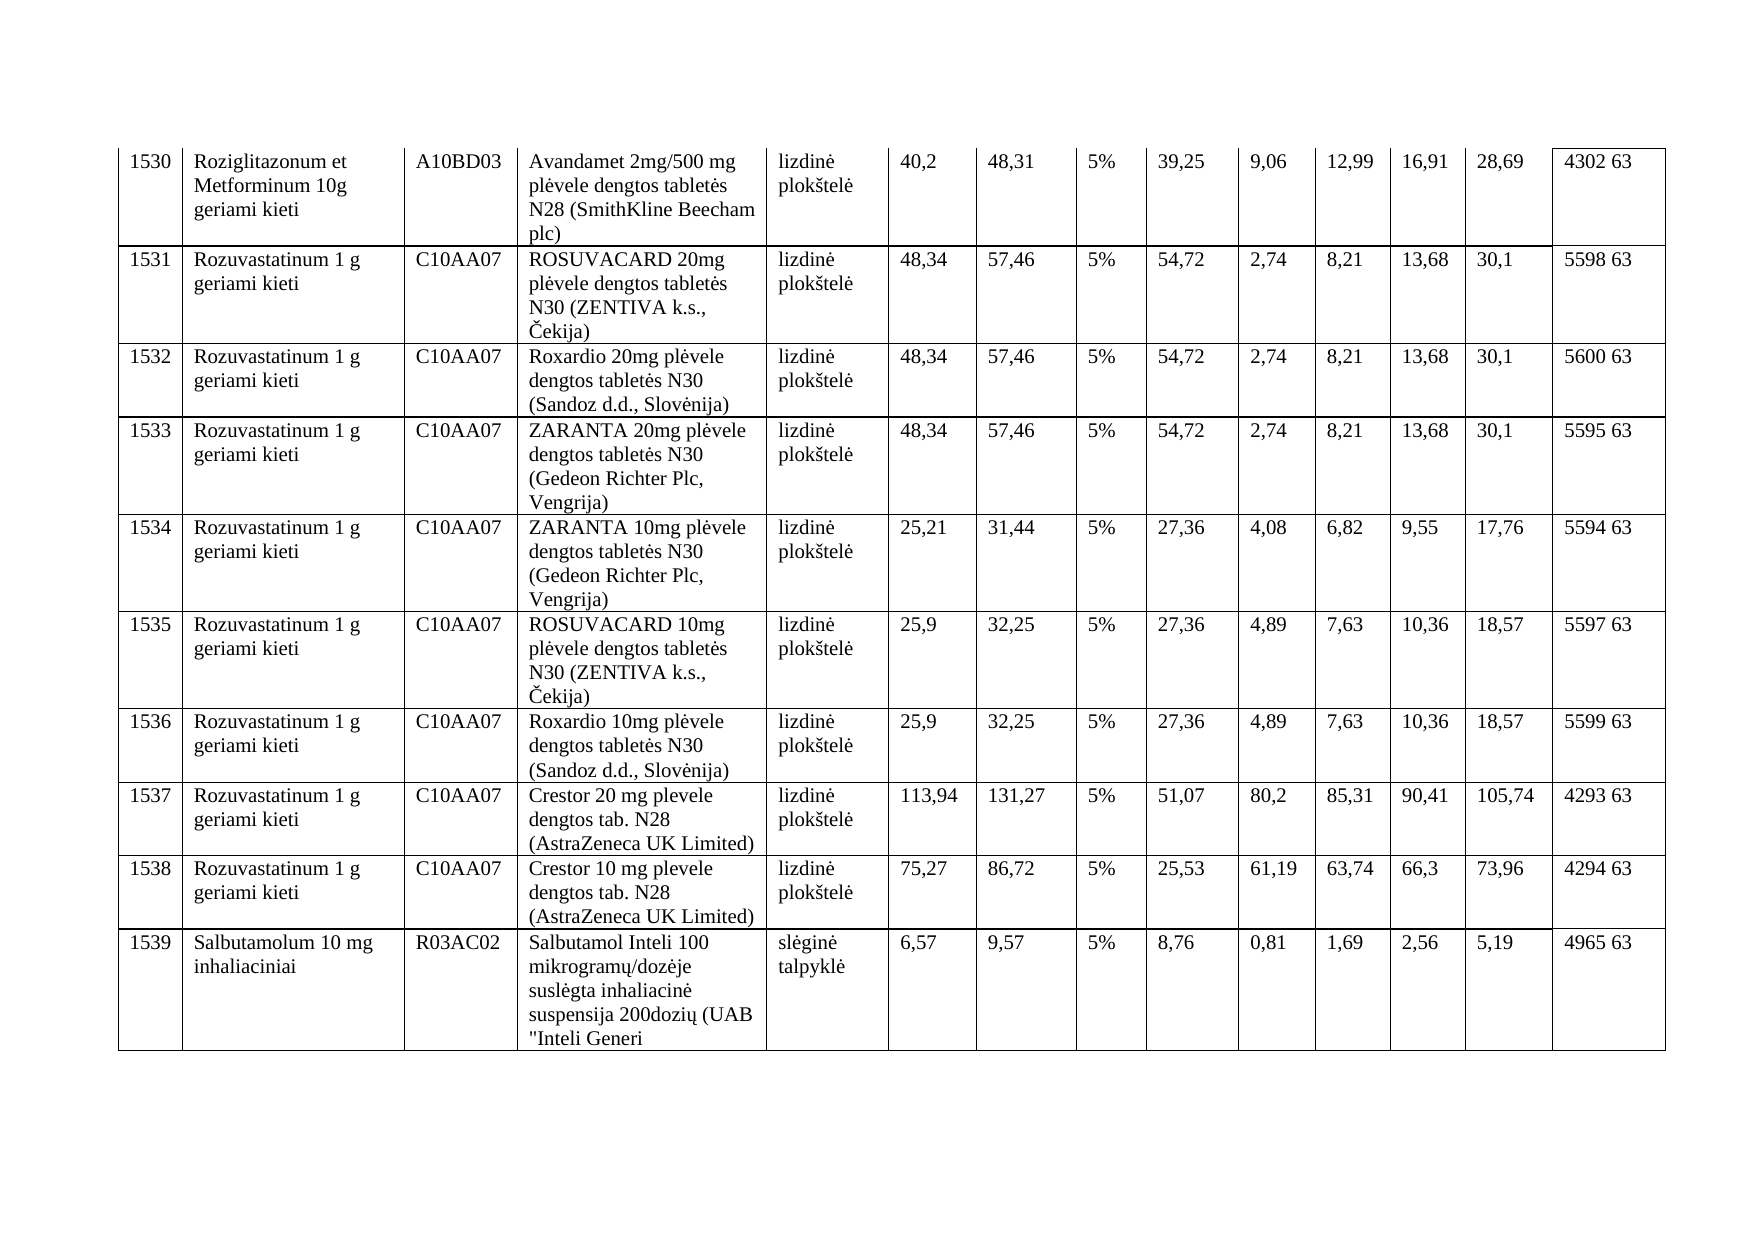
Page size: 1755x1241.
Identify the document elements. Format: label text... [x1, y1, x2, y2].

table_cell Rozuvastatinum 1 g geriami kieti [183, 247, 404, 343]
table_cell 5% [1077, 856, 1146, 928]
table_cell 131,27 [977, 783, 1076, 855]
table_cell 5595 63 [1553, 418, 1665, 514]
table_cell 5% [1077, 247, 1146, 343]
table_cell 5598 63 [1553, 246, 1665, 343]
table_cell 5% [1077, 418, 1146, 514]
table_cell 7,63 [1316, 709, 1390, 782]
table_cell 1538 [119, 856, 182, 928]
table_cell C10AA07 [405, 709, 517, 782]
table_cell 1530 [119, 148, 182, 245]
table_cell 25,9 [889, 709, 976, 782]
table_cell 17,76 [1466, 515, 1552, 611]
table_cell lizdinė plokštelė [767, 783, 888, 855]
table_cell 57,46 [977, 247, 1076, 343]
table_cell 2,74 [1239, 344, 1315, 416]
table_cell 1531 [119, 247, 182, 343]
table_cell 9,55 [1391, 515, 1465, 611]
table_cell 13,68 [1391, 418, 1465, 514]
table_cell 73,96 [1466, 856, 1552, 928]
table_cell 4,08 [1239, 515, 1315, 611]
table_cell lizdinė plokštelė [767, 247, 888, 343]
table_cell ROSUVACARD 10mg plėvele dengtos tabletės N30 (ZENTIVA k.s., Čekija) [518, 612, 766, 708]
table_cell Crestor 10 mg plevele dengtos tab. N28 (AstraZeneca UK Limited) [518, 856, 766, 928]
table_cell 1534 [119, 515, 182, 611]
table_cell 18,57 [1466, 612, 1552, 708]
table_cell 5600 63 [1553, 344, 1665, 416]
table_cell 40,2 [889, 148, 976, 245]
table_cell 12,99 [1316, 148, 1390, 245]
table_cell Roxardio 20mg plėvele dengtos tabletės N30 (Sandoz d.d., Slovėnija) [518, 344, 766, 416]
table_cell 6,57 [889, 930, 976, 1050]
table_cell ROSUVACARD 20mg plėvele dengtos tabletės N30 (ZENTIVA k.s., Čekija) [518, 247, 766, 343]
table_cell 30,1 [1466, 344, 1552, 416]
table_cell 4965 63 [1553, 929, 1665, 1050]
table_cell A10BD03 [405, 148, 517, 245]
table_cell 2,74 [1239, 247, 1315, 343]
table_cell 4302 63 [1553, 149, 1665, 245]
table_cell 5% [1077, 515, 1146, 611]
table_cell 5,19 [1466, 930, 1552, 1050]
table_cell 85,31 [1316, 783, 1390, 855]
table_cell 6,82 [1316, 515, 1390, 611]
table_cell lizdinė plokštelė [767, 418, 888, 514]
table_cell lizdinė plokštelė [767, 856, 888, 928]
table_cell C10AA07 [405, 418, 517, 514]
table_cell 57,46 [977, 344, 1076, 416]
table_cell 8,21 [1316, 344, 1390, 416]
table_cell lizdinė plokštelė [767, 148, 888, 245]
table_cell 51,07 [1147, 783, 1238, 855]
table_cell 10,36 [1391, 612, 1465, 708]
table_cell 4293 63 [1553, 783, 1665, 855]
table_cell Rozuvastatinum 1 g geriami kieti [183, 344, 404, 416]
table_cell 1537 [119, 783, 182, 855]
table_cell 27,36 [1147, 709, 1238, 782]
table_cell 48,34 [889, 418, 976, 514]
table_cell 54,72 [1147, 418, 1238, 514]
table_cell lizdinė plokštelė [767, 709, 888, 782]
table_cell 48,34 [889, 247, 976, 343]
table_cell 57,46 [977, 418, 1076, 514]
table_cell 8,21 [1316, 247, 1390, 343]
table_cell 5% [1077, 783, 1146, 855]
table_cell 54,72 [1147, 247, 1238, 343]
table_cell 18,57 [1466, 709, 1552, 782]
table_cell 5594 63 [1553, 515, 1665, 611]
table_cell Avandamet 2mg/500 mg plėvele dengtos tabletės N28 (SmithKline Beecham plc) [518, 148, 766, 245]
table_cell 54,72 [1147, 344, 1238, 416]
table_cell 75,27 [889, 856, 976, 928]
table_cell lizdinė plokštelė [767, 612, 888, 708]
table_cell Salbutamol Inteli 100 mikrogramų/dozėje suslėgta inhaliacinė suspensija 200dozių (UAB "Inteli Generi [518, 930, 766, 1050]
table_cell 2,56 [1391, 930, 1465, 1050]
table_cell 30,1 [1466, 247, 1552, 343]
table_cell 63,74 [1316, 856, 1390, 928]
table_cell Rozuvastatinum 1 g geriami kieti [183, 783, 404, 855]
table_cell 13,68 [1391, 344, 1465, 416]
table_cell 5599 63 [1553, 709, 1665, 782]
table_cell ZARANTA 10mg plėvele dengtos tabletės N30 (Gedeon Richter Plc, Vengrija) [518, 515, 766, 611]
table_cell 5% [1077, 344, 1146, 416]
table_cell 1,69 [1316, 930, 1390, 1050]
table_cell 1535 [119, 612, 182, 708]
table_cell R03AC02 [405, 930, 517, 1050]
table_cell C10AA07 [405, 344, 517, 416]
table_cell slėginė talpyklė [767, 930, 888, 1050]
table_cell 48,31 [977, 148, 1076, 245]
table_cell 86,72 [977, 856, 1076, 928]
table_cell lizdinė plokštelė [767, 515, 888, 611]
table_cell Rozuvastatinum 1 g geriami kieti [183, 418, 404, 514]
table_cell 16,91 [1391, 148, 1465, 245]
table_cell 27,36 [1147, 515, 1238, 611]
table_cell 32,25 [977, 709, 1076, 782]
table_cell 4294 63 [1553, 856, 1665, 928]
table_cell Rozuvastatinum 1 g geriami kieti [183, 856, 404, 928]
table_cell 25,21 [889, 515, 976, 611]
table_cell 1533 [119, 418, 182, 514]
table_cell ZARANTA 20mg plėvele dengtos tabletės N30 (Gedeon Richter Plc, Vengrija) [518, 418, 766, 514]
table_cell 7,63 [1316, 612, 1390, 708]
table_cell 13,68 [1391, 247, 1465, 343]
table_cell 105,74 [1466, 783, 1552, 855]
table_cell 25,9 [889, 612, 976, 708]
table_cell Salbutamolum 10 mg inhaliaciniai [183, 930, 404, 1050]
table_cell Rozuvastatinum 1 g geriami kieti [183, 709, 404, 782]
table_cell lizdinė plokštelė [767, 344, 888, 416]
table_cell 66,3 [1391, 856, 1465, 928]
table_cell 1536 [119, 709, 182, 782]
table_cell 5% [1077, 709, 1146, 782]
table_cell 90,41 [1391, 783, 1465, 855]
table_cell 8,21 [1316, 418, 1390, 514]
table_cell 27,36 [1147, 612, 1238, 708]
table_cell Crestor 20 mg plevele dengtos tab. N28 (AstraZeneca UK Limited) [518, 783, 766, 855]
table_cell 9,06 [1239, 148, 1315, 245]
table_cell 1539 [119, 930, 182, 1050]
table_cell 2,74 [1239, 418, 1315, 514]
table_cell Rozuvastatinum 1 g geriami kieti [183, 612, 404, 708]
table_cell 8,76 [1147, 930, 1238, 1050]
table_cell 5597 63 [1553, 612, 1665, 708]
table_cell 30,1 [1466, 418, 1552, 514]
table_cell 113,94 [889, 783, 976, 855]
table_cell 4,89 [1239, 709, 1315, 782]
table_cell 4,89 [1239, 612, 1315, 708]
table_cell 5% [1077, 612, 1146, 708]
table_cell C10AA07 [405, 515, 517, 611]
table_cell 80,2 [1239, 783, 1315, 855]
table_cell Roxardio 10mg plėvele dengtos tabletės N30 (Sandoz d.d., Slovėnija) [518, 709, 766, 782]
table_cell C10AA07 [405, 247, 517, 343]
table_cell 32,25 [977, 612, 1076, 708]
table_cell 25,53 [1147, 856, 1238, 928]
table_cell 48,34 [889, 344, 976, 416]
table_cell C10AA07 [405, 856, 517, 928]
table_cell 9,57 [977, 930, 1076, 1050]
table_cell 5% [1077, 930, 1146, 1050]
table_cell 61,19 [1239, 856, 1315, 928]
table_cell 1532 [119, 344, 182, 416]
table_cell C10AA07 [405, 612, 517, 708]
table_cell C10AA07 [405, 783, 517, 855]
table_cell 39,25 [1147, 148, 1238, 245]
table_cell 5% [1077, 148, 1146, 245]
table_cell Rozuvastatinum 1 g geriami kieti [183, 515, 404, 611]
table_cell 31,44 [977, 515, 1076, 611]
table_cell 28,69 [1466, 148, 1552, 245]
table_cell 10,36 [1391, 709, 1465, 782]
table_cell 0,81 [1239, 930, 1315, 1050]
table_cell Roziglitazonum et Metforminum 10g geriami kieti [183, 148, 404, 245]
